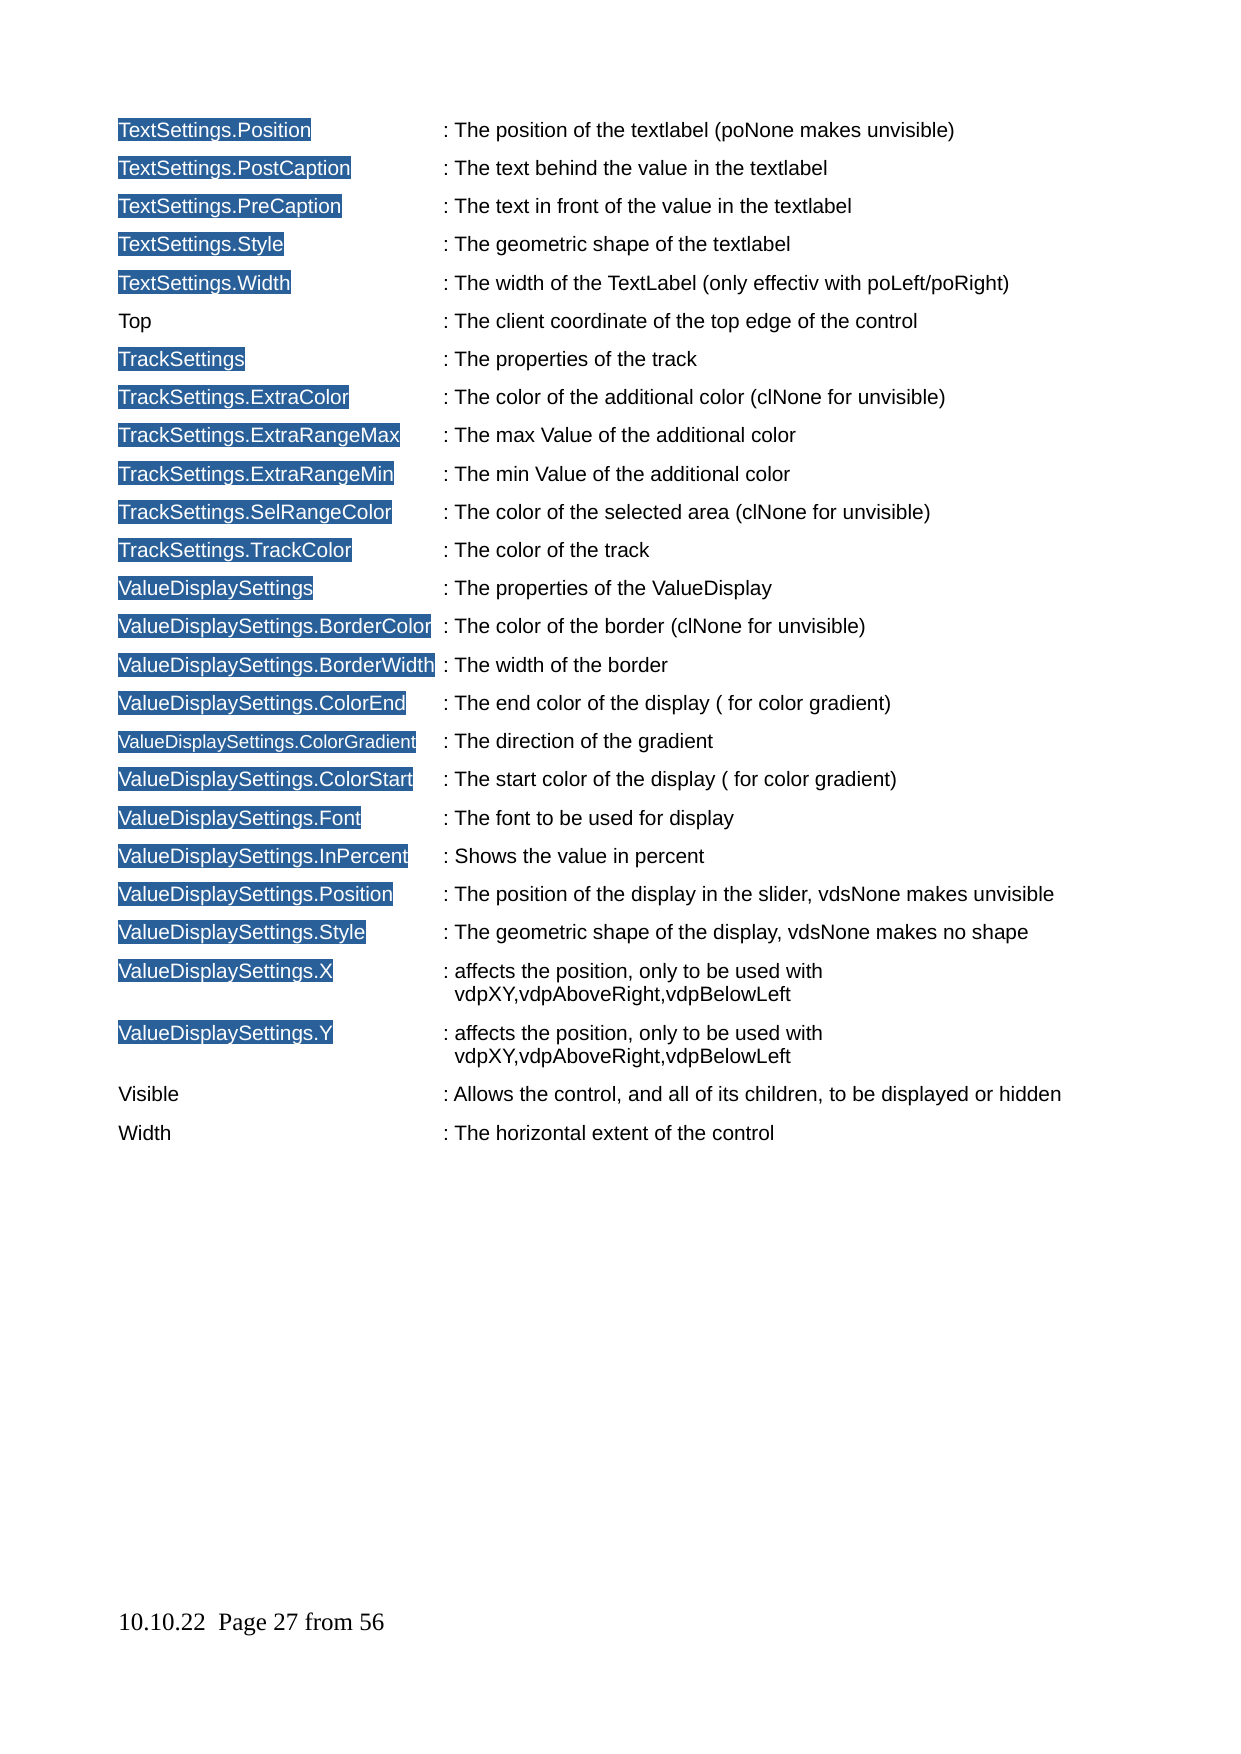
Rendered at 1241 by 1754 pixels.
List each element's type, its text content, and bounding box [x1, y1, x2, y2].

text TrackSettings.ExtraRangeMax : The max Value of the additional color [118, 424, 1122, 448]
text TrackSettings : The properties of the track [118, 347, 1122, 371]
text ValueDisplaySettings.Font : The font to be used for display [118, 806, 1122, 830]
text ValueDisplaySettings.ColorStart : The start color of the display ( for color gradient) [118, 768, 1122, 792]
text TrackSettings.ExtraRangeMin : The min Value of the additional color [118, 462, 1122, 486]
text TrackSettings.TrackColor : The color of the track [118, 539, 1122, 562]
text ValueDisplaySettings.Y : affects the position, only to be used with vdpXY,vdpAboveRight,vdpBelowLeft [118, 1021, 1122, 1068]
text ValueDisplaySettings : The properties of the ValueDisplay [118, 577, 1122, 601]
text Visible : Allows the control, and all of its children, to be displayed or hidden [118, 1083, 1122, 1107]
text ValueDisplaySettings.BorderWidth : The width of the border [118, 653, 1122, 677]
text TextSettings.PreCaption : The text in front of the value in the textlabel [118, 194, 1122, 218]
text TrackSettings.SelRangeColor : The color of the selected area (clNone for unvisible) [118, 500, 1122, 524]
text ValueDisplaySettings.Style : The geometric shape of the display, vdsNone makes no shape [118, 921, 1122, 944]
text ValueDisplaySettings.InPercent : Shows the value in percent [118, 844, 1122, 868]
text ValueDisplaySettings.BorderColor : The color of the border (clNone for unvisible) [118, 615, 1122, 639]
text Top : The client coordinate of the top edge of the control [118, 309, 1122, 333]
text TextSettings.Style : The geometric shape of the textlabel [118, 233, 1122, 256]
text ValueDisplaySettings.Position : The position of the display in the slider, vdsNone makes unvisible [118, 883, 1122, 906]
text TrackSettings.ExtraColor : The color of the additional color (clNone for unvisible) [118, 386, 1122, 409]
text ValueDisplaySettings.ColorEnd : The end color of the display ( for color gradient) [118, 692, 1122, 715]
text ValueDisplaySettings.X : affects the position, only to be used with vdpXY,vdpAboveRight,vdpBelowLeft [118, 959, 1122, 1006]
text TextSettings.Position : The position of the textlabel (poNone makes unvisible) [118, 118, 1122, 142]
text TextSettings.PostCaption : The text behind the value in the textlabel [118, 156, 1122, 180]
text TextSettings.Width : The width of the TextLabel (only effectiv with poLeft/poRight) [118, 271, 1122, 295]
text ValueDisplaySettings.ColorGradient : The direction of the gradient [118, 730, 1122, 753]
text Width : The horizontal extent of the control [118, 1121, 1122, 1145]
